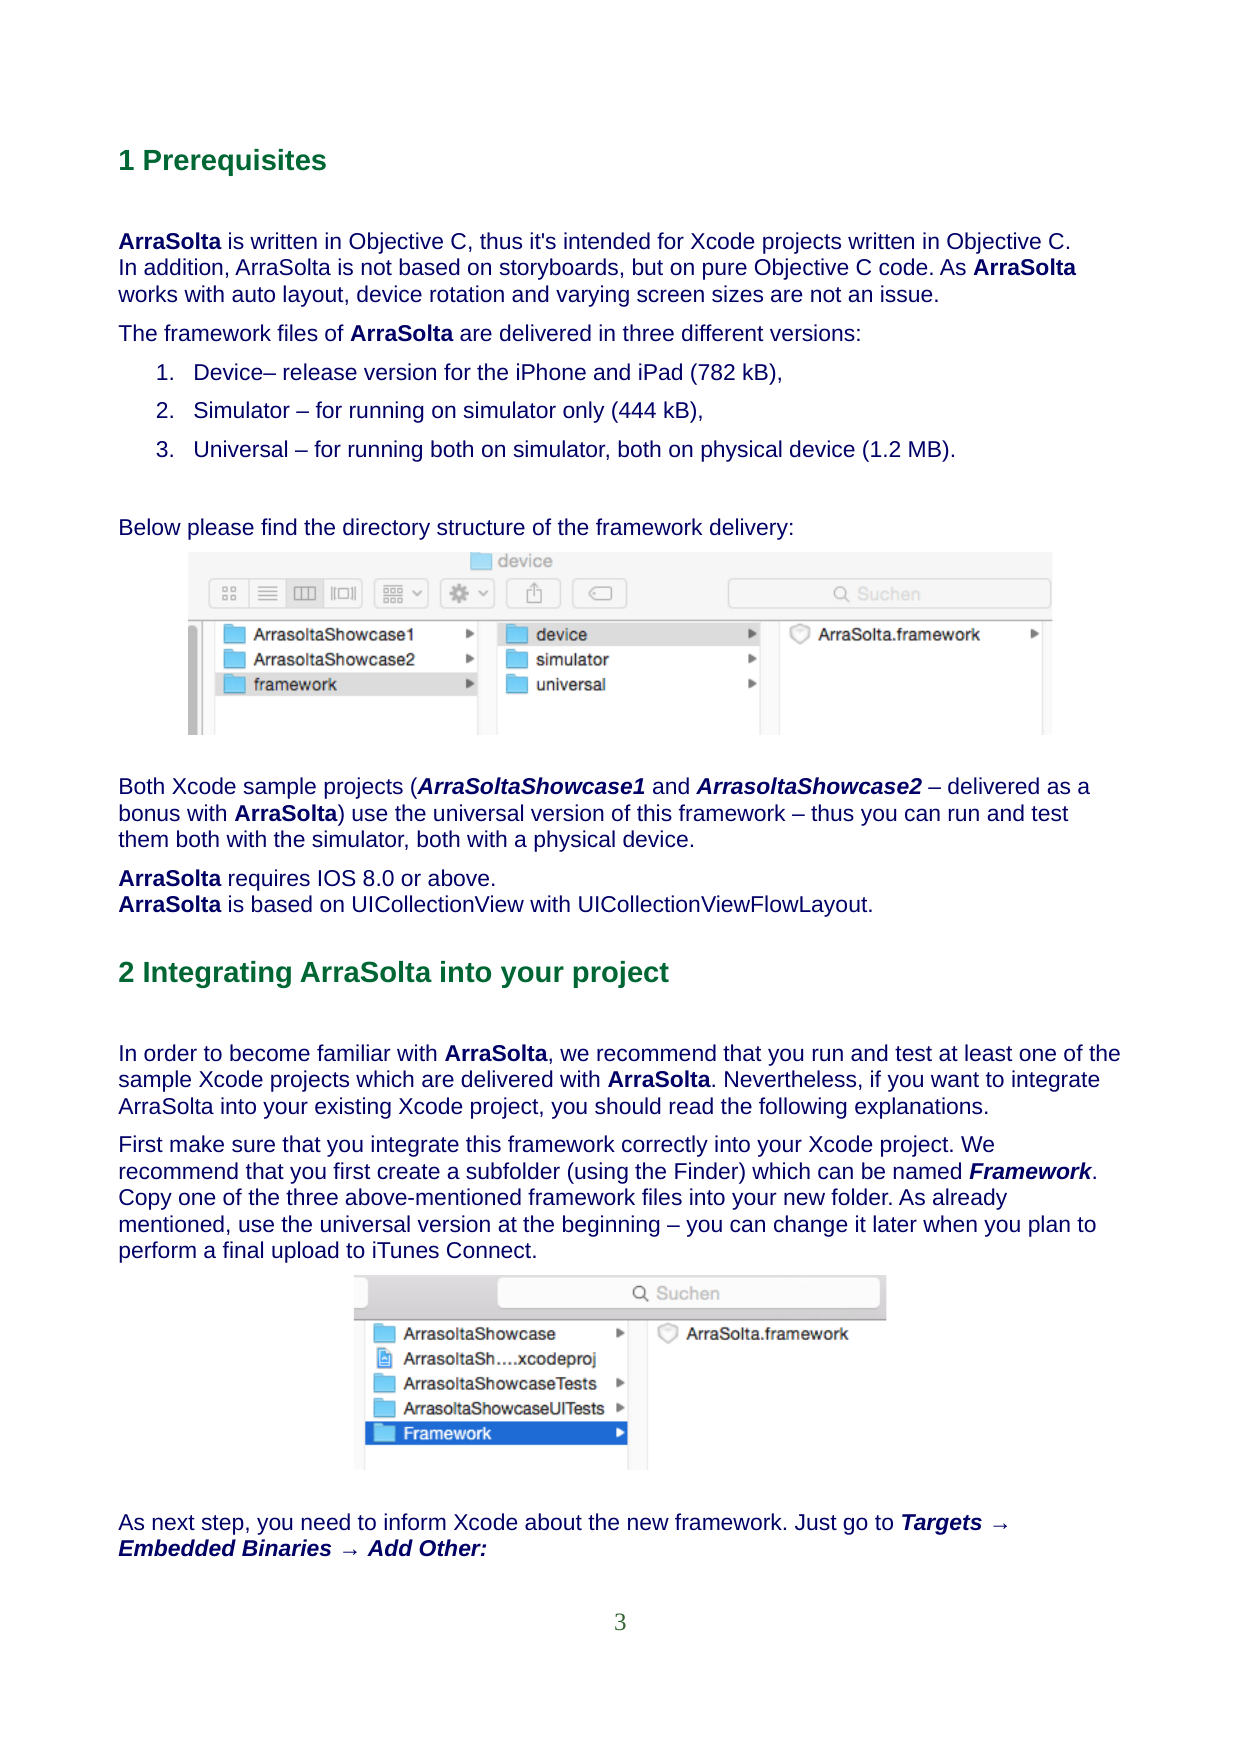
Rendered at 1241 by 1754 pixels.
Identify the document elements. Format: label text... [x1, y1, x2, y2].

text The framework files of ArraSolta are delivered in three different versions: [118, 319, 1122, 346]
text Both Xcode sample projects (ArraSoltaShowcase1 and ArrasoltaShowcase2 – delivered as a bonus with ArraSolta) use the universal version of this framework – thus you can run and test them both with the simulator, both with a physical device. [118, 773, 1122, 852]
picture [188, 552, 1053, 735]
list Universal – for running both on simulator, both on physical device (1.2 MB). [156, 436, 1122, 462]
list Device– release version for the iPhone and iPad (782 kB), [156, 358, 1122, 385]
picture [353, 1275, 887, 1470]
text First make sure that you integrate this framework correctly into your Xcode project. We recommend that you first create a subfolder (using the Finder) which can be named Framework. Copy one of the three above-mentioned framework files into your new folder. As already mentioned, use the universal version at the beginning – you can change it later when you plan to perform a final upload to iTunes Connect. [118, 1131, 1122, 1263]
text In order to become familiar with ArraSolta, we recommend that you run and test at least one of the sample Xcode projects which are delivered with ArraSolta. Nevertheless, if you want to integrate ArraSolta into your existing Xcode project, you should read the following explanations. [118, 1040, 1122, 1119]
subtitle 1 Prerequisites [118, 143, 1122, 177]
list Simulator – for running on simulator only (444 kB), [156, 397, 1122, 424]
text As next step, you need to inform Xcode about the new framework. Just go to Targets → Embedded Binaries → Add Other: [118, 1509, 1122, 1561]
subtitle 2 Integrating ArraSolta into your project [118, 955, 1122, 988]
text Below please find the directory structure of the framework delivery: [118, 514, 1122, 540]
text ArraSolta is written in Objective C, thus it's intended for Xcode projects written in Objective C. In addition, ArraSolta is not based on storyboards, but on pure Objective C code. As ArraSolta works with auto layout, device rotation and varying screen sizes are not an issue. [118, 228, 1122, 307]
text ArraSolta requires IOS 8.0 or above. ArraSolta is based on UICollectionView with UICollectionViewFlowLayout. [118, 865, 1122, 917]
